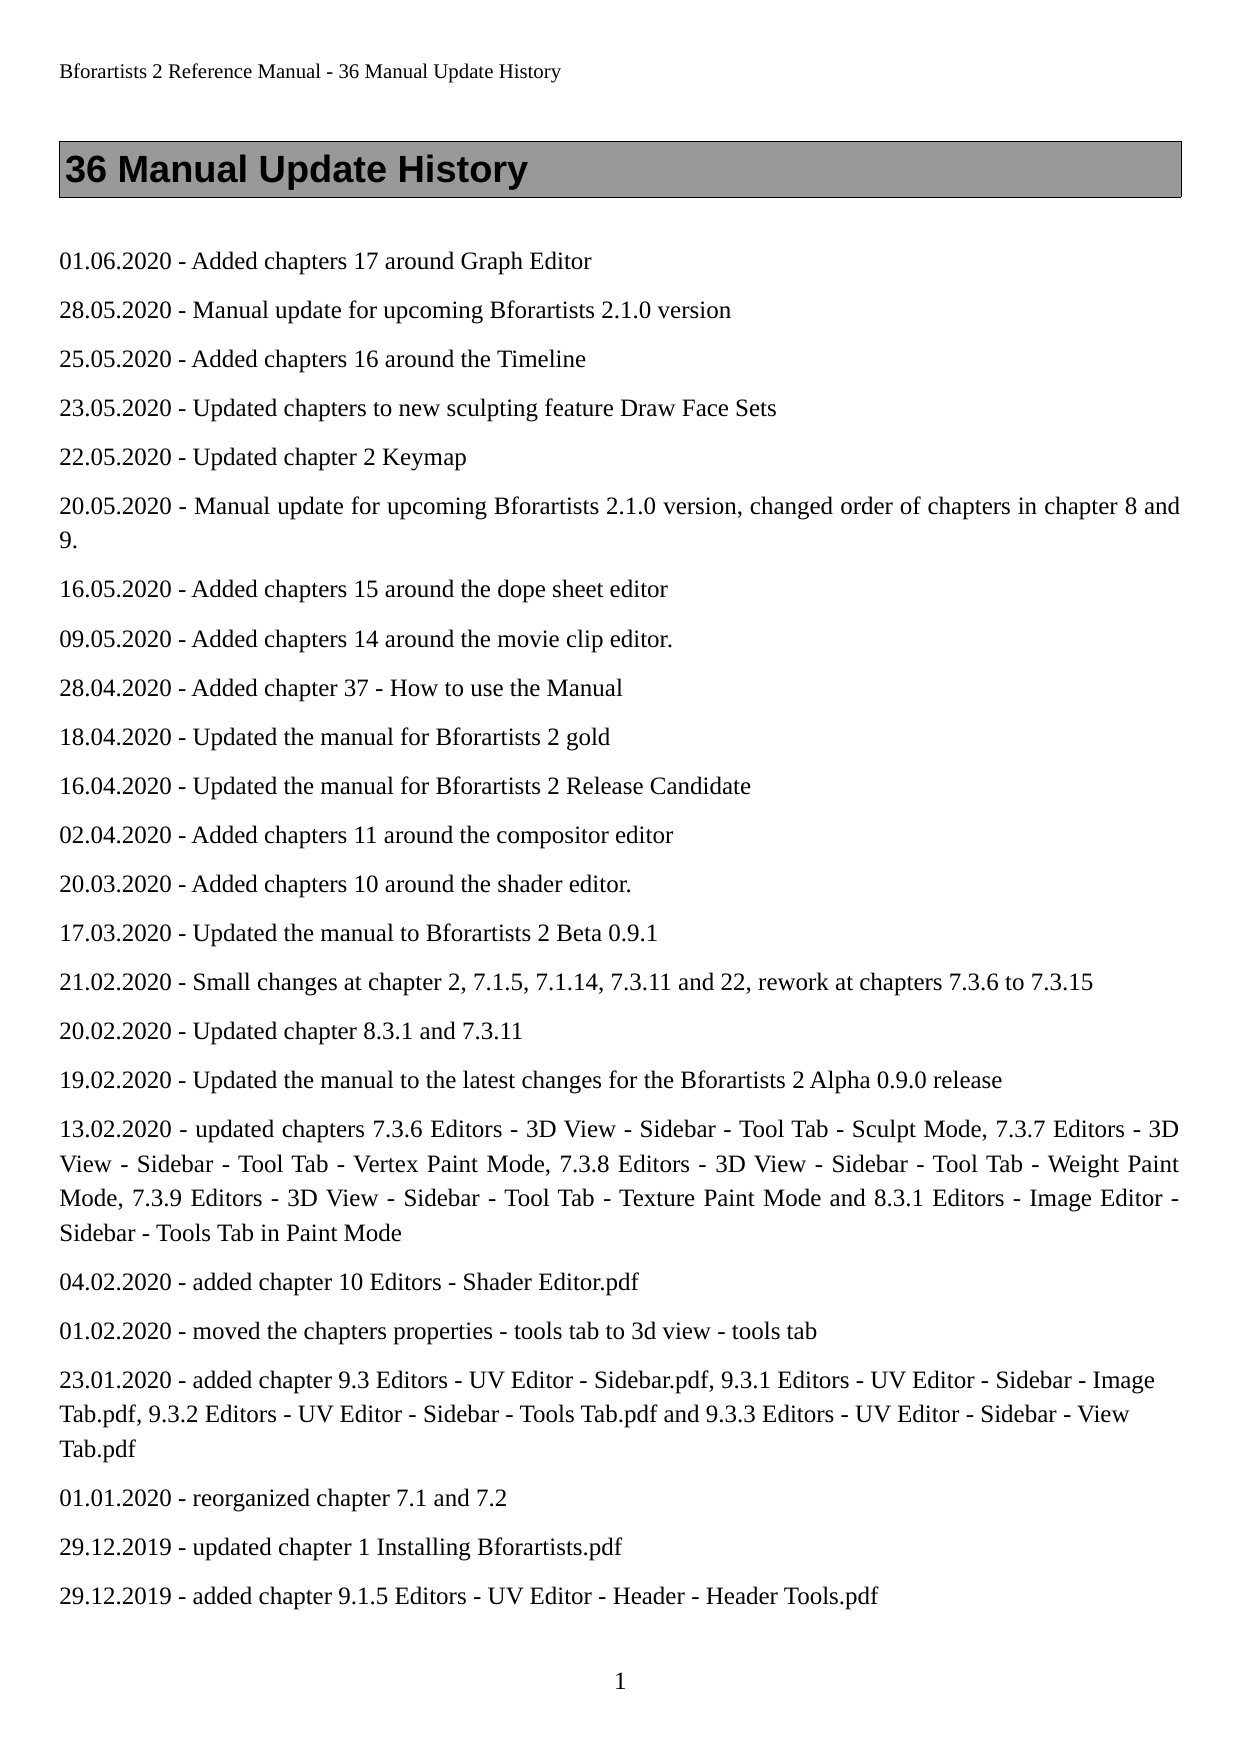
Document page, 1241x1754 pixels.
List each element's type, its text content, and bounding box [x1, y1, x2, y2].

text 25.05.2020 - Added chapters 16 around the Timeline [59, 344, 1181, 373]
text 29.12.2019 - updated chapter 1 Installing Bforartists.pdf [59, 1532, 1181, 1561]
text 29.12.2019 - added chapter 9.1.5 Editors - UV Editor - Header - Header Tools.pdf [59, 1581, 1181, 1610]
text 17.03.2020 - Updated the manual to Bforartists 2 Beta 0.9.1 [59, 918, 1181, 947]
text 21.02.2020 - Small changes at chapter 2, 7.1.5, 7.1.14, 7.3.11 and 22, rework at chapters 7.3.6 to 7.3.15 [59, 967, 1181, 996]
text 23.01.2020 - added chapter 9.3 Editors - UV Editor - Sidebar.pdf, 9.3.1 Editors - UV Editor - Sidebar - Image Tab.pdf, 9.3.2 Editors - UV Editor - Sidebar - Tools Tab.pdf and 9.3.3 Editors - UV Editor - Sidebar - View Tab.pdf [59, 1365, 1181, 1463]
table_header 36 Manual Update History [60, 142, 1181, 197]
text 20.02.2020 - Updated chapter 8.3.1 and 7.3.11 [59, 1016, 1181, 1045]
text 28.05.2020 - Manual update for upcoming Bforartists 2.1.0 version [59, 295, 1181, 323]
text 16.05.2020 - Added chapters 15 around the dope sheet editor [59, 574, 1181, 603]
text 16.04.2020 - Updated the manual for Bforartists 2 Release Candidate [59, 771, 1181, 799]
text 02.04.2020 - Added chapters 11 around the compositor editor [59, 820, 1181, 849]
text 09.05.2020 - Added chapters 14 around the movie clip editor. [59, 624, 1181, 652]
text 18.04.2020 - Updated the manual for Bforartists 2 gold [59, 722, 1181, 751]
text 01.01.2020 - reorganized chapter 7.1 and 7.2 [59, 1483, 1181, 1512]
text 04.02.2020 - added chapter 10 Editors - Shader Editor.pdf [59, 1267, 1181, 1296]
text 01.02.2020 - moved the chapters properties - tools tab to 3d view - tools tab [59, 1316, 1181, 1344]
text 20.05.2020 - Manual update for upcoming Bforartists 2.1.0 version, changed order of chapters in chapter 8 and 9. [59, 491, 1181, 554]
text 19.02.2020 - Updated the manual to the latest changes for the Bforartists 2 Alpha 0.9.0 release [59, 1065, 1181, 1094]
text 28.04.2020 - Added chapter 37 - How to use the Manual [59, 673, 1181, 701]
text 13.02.2020 - updated chapters 7.3.6 Editors - 3D View - Sidebar - Tool Tab - Sculpt Mode, 7.3.7 Editors - 3D View - Sidebar - Tool Tab - Vertex Paint Mode, 7.3.8 Editors - 3D View - Sidebar - Tool Tab - Weight Paint Mode, 7.3.9 Editors - 3D View - Sidebar - Tool Tab - Texture Paint Mode and 8.3.1 Editors - Image Editor - Sidebar - Tools Tab in Paint Mode [59, 1114, 1181, 1246]
text 23.05.2020 - Updated chapters to new sculpting feature Draw Face Sets [59, 393, 1181, 422]
text 01.06.2020 - Added chapters 17 around Graph Editor [59, 246, 1181, 274]
text 22.05.2020 - Updated chapter 2 Keymap [59, 442, 1181, 471]
text 20.03.2020 - Added chapters 10 around the shader editor. [59, 869, 1181, 898]
